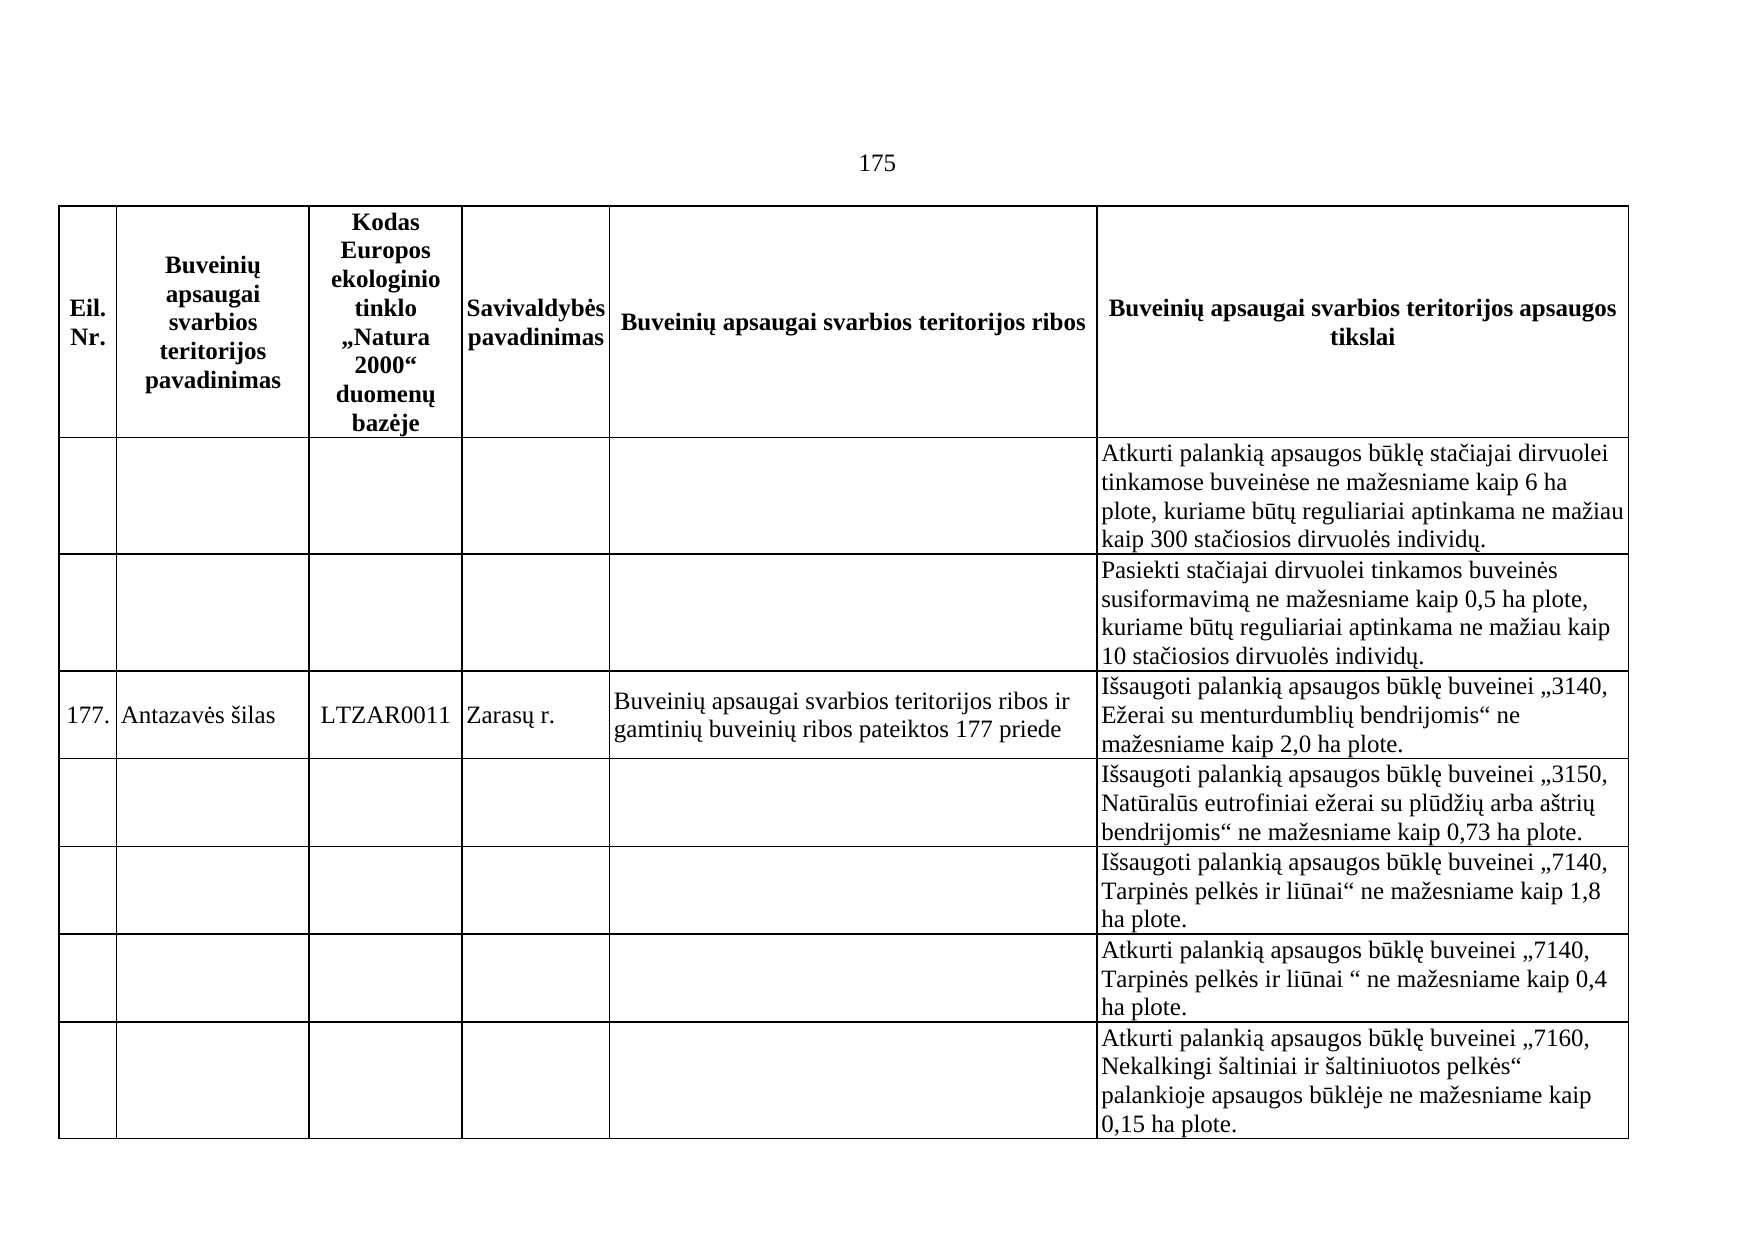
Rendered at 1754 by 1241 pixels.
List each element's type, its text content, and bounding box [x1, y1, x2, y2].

table_cell [310, 438, 461, 553]
table_cell Atkurti palankią apsaugos būklę stačiajai dirvuolei tinkamose buveinėse ne mažesniame kaip 6 ha plote, kuriame būtų reguliariai aptinkama ne mažiau kaip 300 stačiosios dirvuolės individų. [1098, 438, 1628, 553]
table_cell [60, 759, 116, 846]
table_header Eil. Nr. [60, 207, 116, 437]
table_cell [610, 555, 1096, 670]
table_cell 177. [60, 672, 116, 758]
table_cell Išsaugoti palankią apsaugos būklę buveinei „7140, Tarpinės pelkės ir liūnai“ ne mažesniame kaip 1,8 ha plote. [1098, 847, 1628, 933]
table_cell [117, 1023, 308, 1138]
table_cell [60, 847, 116, 933]
table_header Kodas Europos ekologinio tinklo „Natura 2000“ duomenų bazėje [310, 207, 461, 437]
table_cell [60, 1023, 116, 1138]
table_cell Antazavės šilas [117, 672, 308, 758]
table_cell [117, 935, 308, 1021]
table_cell [610, 935, 1096, 1021]
table_cell [610, 438, 1096, 553]
table_cell [310, 1023, 461, 1138]
table_cell [310, 759, 461, 846]
table_header Buveinių apsaugai svarbios teritorijos ribos [610, 207, 1096, 437]
table_cell [310, 555, 461, 670]
table_cell [610, 759, 1096, 846]
table_cell [310, 847, 461, 933]
table_cell [117, 555, 308, 670]
table_cell [463, 438, 609, 553]
table_cell Išsaugoti palankią apsaugos būklę buveinei „3150, Natūralūs eutrofiniai ežerai su plūdžių arba aštrių bendrijomis“ ne mažesniame kaip 0,73 ha plote. [1098, 759, 1628, 846]
table_cell Zarasų r. [463, 672, 609, 758]
table_cell LTZAR0011 [310, 672, 461, 758]
table_cell [463, 847, 609, 933]
table_cell [60, 555, 116, 670]
table_header Savivaldybės pavadinimas [463, 207, 609, 437]
table_cell Buveinių apsaugai svarbios teritorijos ribos ir gamtinių buveinių ribos pateiktos 177 priede [610, 672, 1096, 758]
table_cell [610, 847, 1096, 933]
table_cell [463, 1023, 609, 1138]
table_cell [60, 438, 116, 553]
table_cell Atkurti palankią apsaugos būklę buveinei „7140, Tarpinės pelkės ir liūnai “ ne mažesniame kaip 0,4 ha plote. [1098, 935, 1628, 1021]
table_cell [463, 555, 609, 670]
table_cell [610, 1023, 1096, 1138]
table_cell [463, 759, 609, 846]
table_header Buveinių apsaugai svarbios teritorijos apsaugos tikslai [1098, 207, 1628, 437]
table_cell Pasiekti stačiajai dirvuolei tinkamos buveinės susiformavimą ne mažesniame kaip 0,5 ha plote, kuriame būtų reguliariai aptinkama ne mažiau kaip 10 stačiosios dirvuolės individų. [1098, 555, 1628, 670]
table_cell [117, 759, 308, 846]
table_cell [60, 935, 116, 1021]
table_cell [117, 847, 308, 933]
table_cell [117, 438, 308, 553]
table_cell [310, 935, 461, 1021]
table_cell Išsaugoti palankią apsaugos būklę buveinei „3140, Ežerai su menturdumblių bendrijomis“ ne mažesniame kaip 2,0 ha plote. [1098, 672, 1628, 758]
table_header Buveinių apsaugai svarbios teritorijos pavadinimas [117, 207, 308, 437]
table_cell Atkurti palankią apsaugos būklę buveinei „7160, Nekalkingi šaltiniai ir šaltiniuotos pelkės“ palankioje apsaugos būklėje ne mažesniame kaip 0,15 ha plote. [1098, 1023, 1628, 1138]
table_cell [463, 935, 609, 1021]
